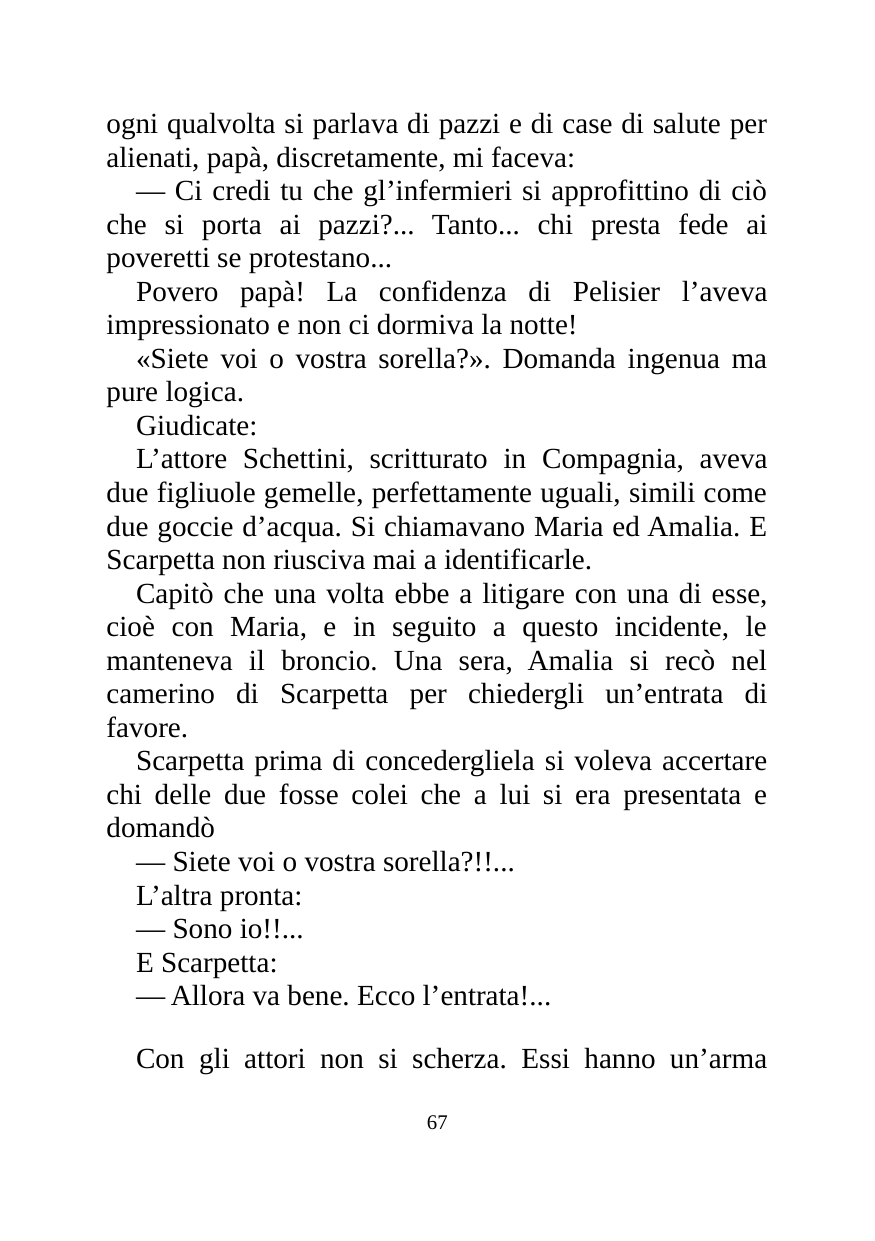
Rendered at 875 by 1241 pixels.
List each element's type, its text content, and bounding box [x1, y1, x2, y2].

text E Scarpetta: [106, 945, 768, 978]
text Scarpetta prima di concedergliela si voleva accertare chi delle due fosse colei che a lui si era presentata e domandò [106, 743, 768, 844]
text L’attore Schettini, scritturato in Compagnia, aveva due figliuole gemelle, perfettamente uguali, simili come due goccie d’acqua. Si chiamavano Maria ed Amalia. E Scarpetta non riusciva mai a identificarle. [106, 442, 768, 576]
text — Allora va bene. Ecco l’entrata!... [106, 978, 768, 1012]
text — Sono io!!... [106, 911, 768, 945]
text «Siete voi o vostra sorella?». Domanda ingenua ma pure logica. [106, 341, 768, 408]
text Con gli attori non si scherza. Essi hanno un’arma [106, 1041, 768, 1075]
text Capitò che una volta ebbe a litigare con una di esse, cioè con Maria, e in seguito a questo incidente, le manteneva il broncio. Una sera, Amalia si recò nel camerino di Scarpetta per chiedergli un’entrata di favore. [106, 576, 768, 743]
text Giudicate: [106, 408, 768, 442]
text — Ci credi tu che gl’infermieri si approfittino di ciò che si porta ai pazzi?... Tanto... chi presta fede ai poveretti se protestano... [106, 173, 768, 274]
text Povero papà! La confidenza di Pelisier l’aveva impressionato e non ci dormiva la notte! [106, 274, 768, 341]
text L’altra pronta: [106, 878, 768, 911]
text ogni qualvolta si parlava di pazzi e di case di salute per alienati, papà, discretamente, mi faceva: [106, 106, 768, 173]
text — Siete voi o vostra sorella?!!... [106, 844, 768, 878]
